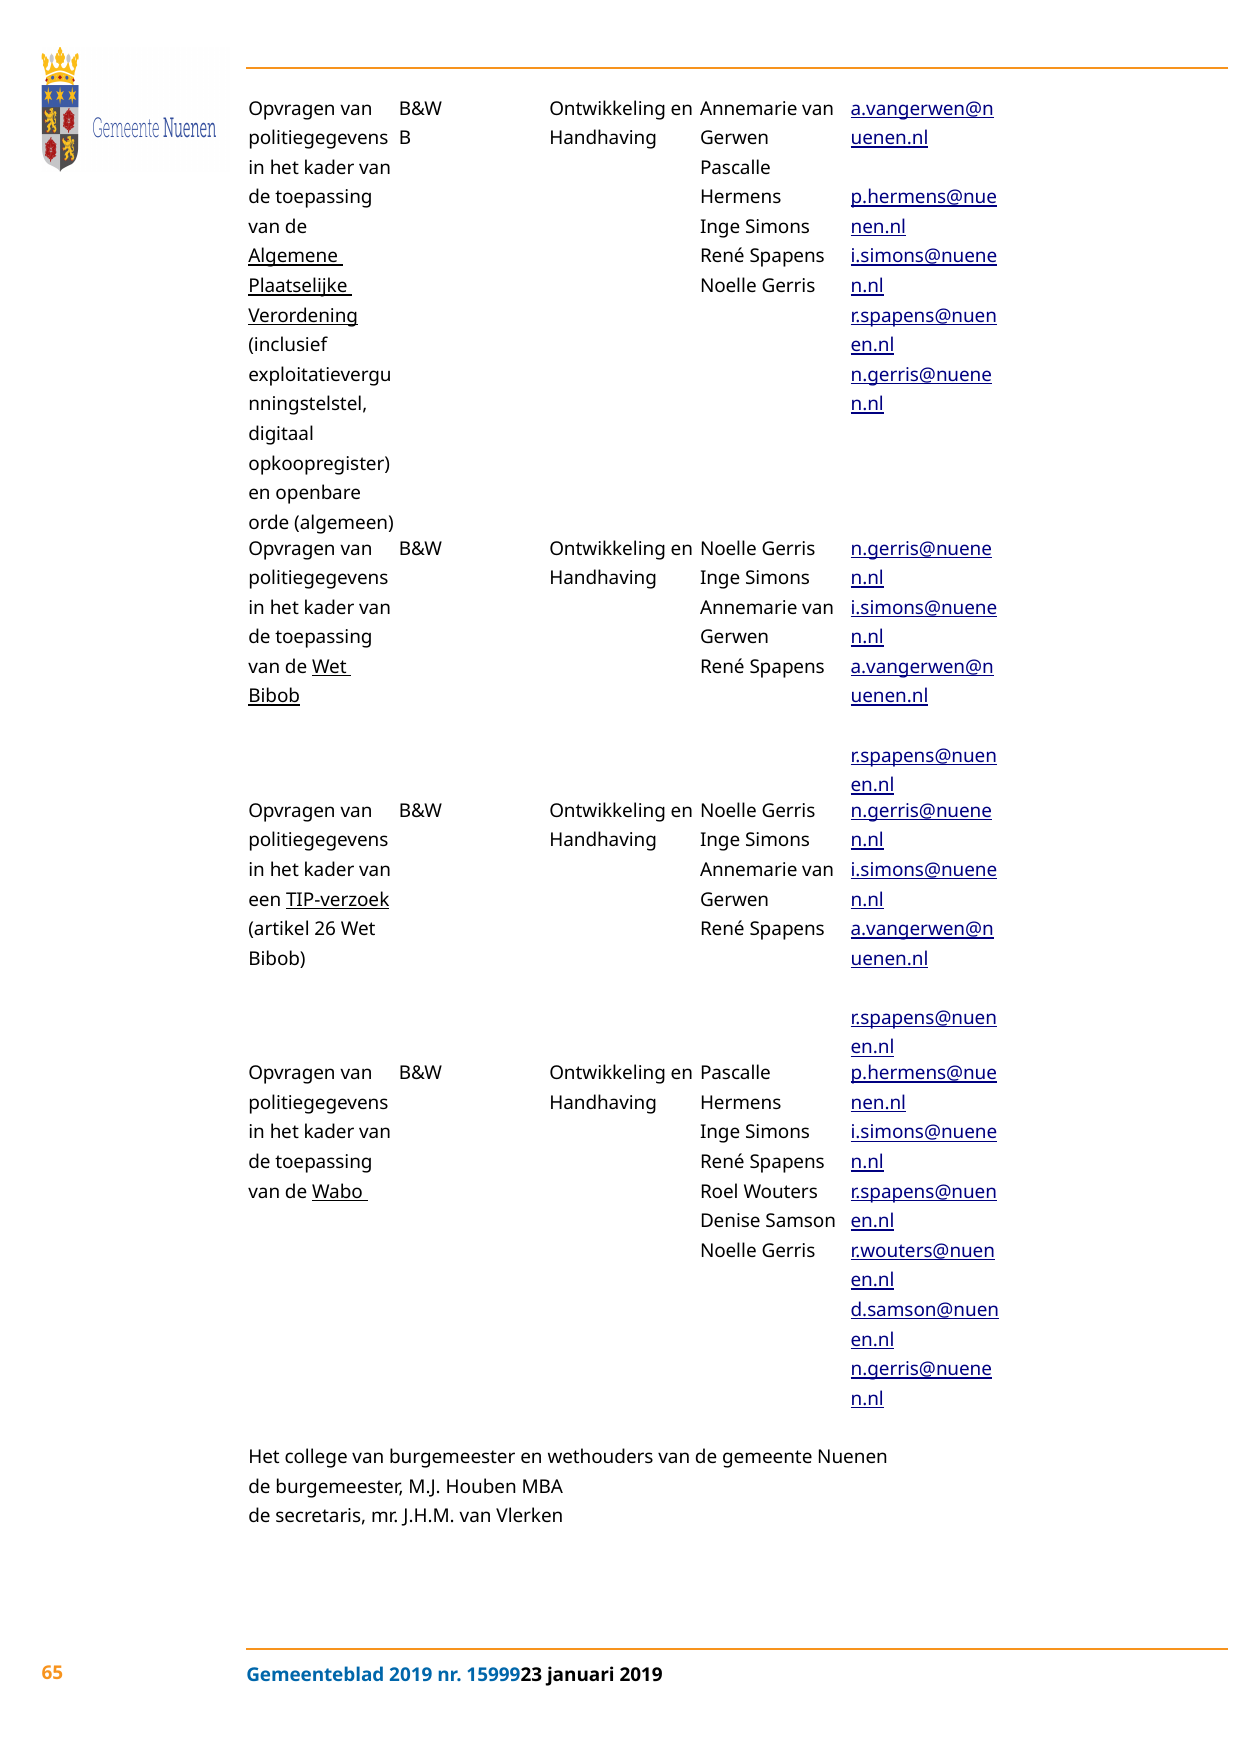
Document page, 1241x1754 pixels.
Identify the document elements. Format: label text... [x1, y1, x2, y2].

table_cell Pascalle Hermens Inge Simons René Spapens Roel Wouters Denise Samson Noelle Gerris [700, 1060, 850, 1411]
table_cell Opvragen van politiegegevens in het kader van de toepassing van de Wet Bibob [248, 535, 398, 797]
table_cell B&W [399, 797, 549, 1059]
table_cell n.gerris@nuenen.nl i.simons@nuenen.nl a.vangerwen@nuenen.nl r.spapens@nuenen.nl [850, 535, 1001, 797]
picture [41, 47, 231, 172]
table_cell Ontwikkeling en Handhaving [549, 95, 700, 535]
table_cell Ontwikkeling en Handhaving [549, 1060, 700, 1411]
text Het college van burgemeester en wethouders van de gemeente Nuenen [248, 1443, 1152, 1469]
table_cell Ontwikkeling en Handhaving [549, 797, 700, 1059]
text de burgemeester, M.J. Houben MBA [248, 1473, 1152, 1499]
table_cell n.gerris@nuenen.nl i.simons@nuenen.nl a.vangerwen@nuenen.nl r.spapens@nuenen.nl [850, 797, 1001, 1059]
table_cell Annemarie van Gerwen Pascalle Hermens Inge Simons René Spapens Noelle Gerris [700, 95, 850, 535]
table_cell Opvragen van politiegegevens in het kader van een TIP-verzoek (artikel 26 Wet Bibob) [248, 797, 398, 1059]
table_cell a.vangerwen@nuenen.nl p.hermens@nuenen.nl i.simons@nuenen.nl r.spapens@nuenen.nl n.gerris@nuenen.nl [850, 95, 1001, 535]
table_cell Opvragen van politiegegevens in het kader van de toepassing van de Algemene Plaatselijke Verordening (inclusief exploitatievergunningstelstel, digitaal opkoopregister) en openbare orde (algemeen) [248, 95, 398, 535]
table_cell Noelle Gerris Inge Simons Annemarie van Gerwen René Spapens [700, 797, 850, 1059]
table_cell B&W [399, 1060, 549, 1411]
table_cell [1001, 95, 1152, 535]
text de secretaris, mr. J.H.M. van Vlerken [248, 1503, 1152, 1528]
table_cell [1001, 797, 1152, 1059]
table_cell B&W [399, 535, 549, 797]
table_cell Noelle Gerris Inge Simons Annemarie van Gerwen René Spapens [700, 535, 850, 797]
table_cell [1001, 1060, 1152, 1411]
table_cell B&W B [399, 95, 549, 535]
table_cell p.hermens@nuenen.nl i.simons@nuenen.nl r.spapens@nuenen.nl r.wouters@nuenen.nl d.samson@nuenen.nl n.gerris@nuenen.nl [850, 1060, 1001, 1411]
table_cell Ontwikkeling en Handhaving [549, 535, 700, 797]
table_cell [1001, 535, 1152, 797]
table_cell Opvragen van politiegegevens in het kader van de toepassing van de Wabo [248, 1060, 398, 1411]
